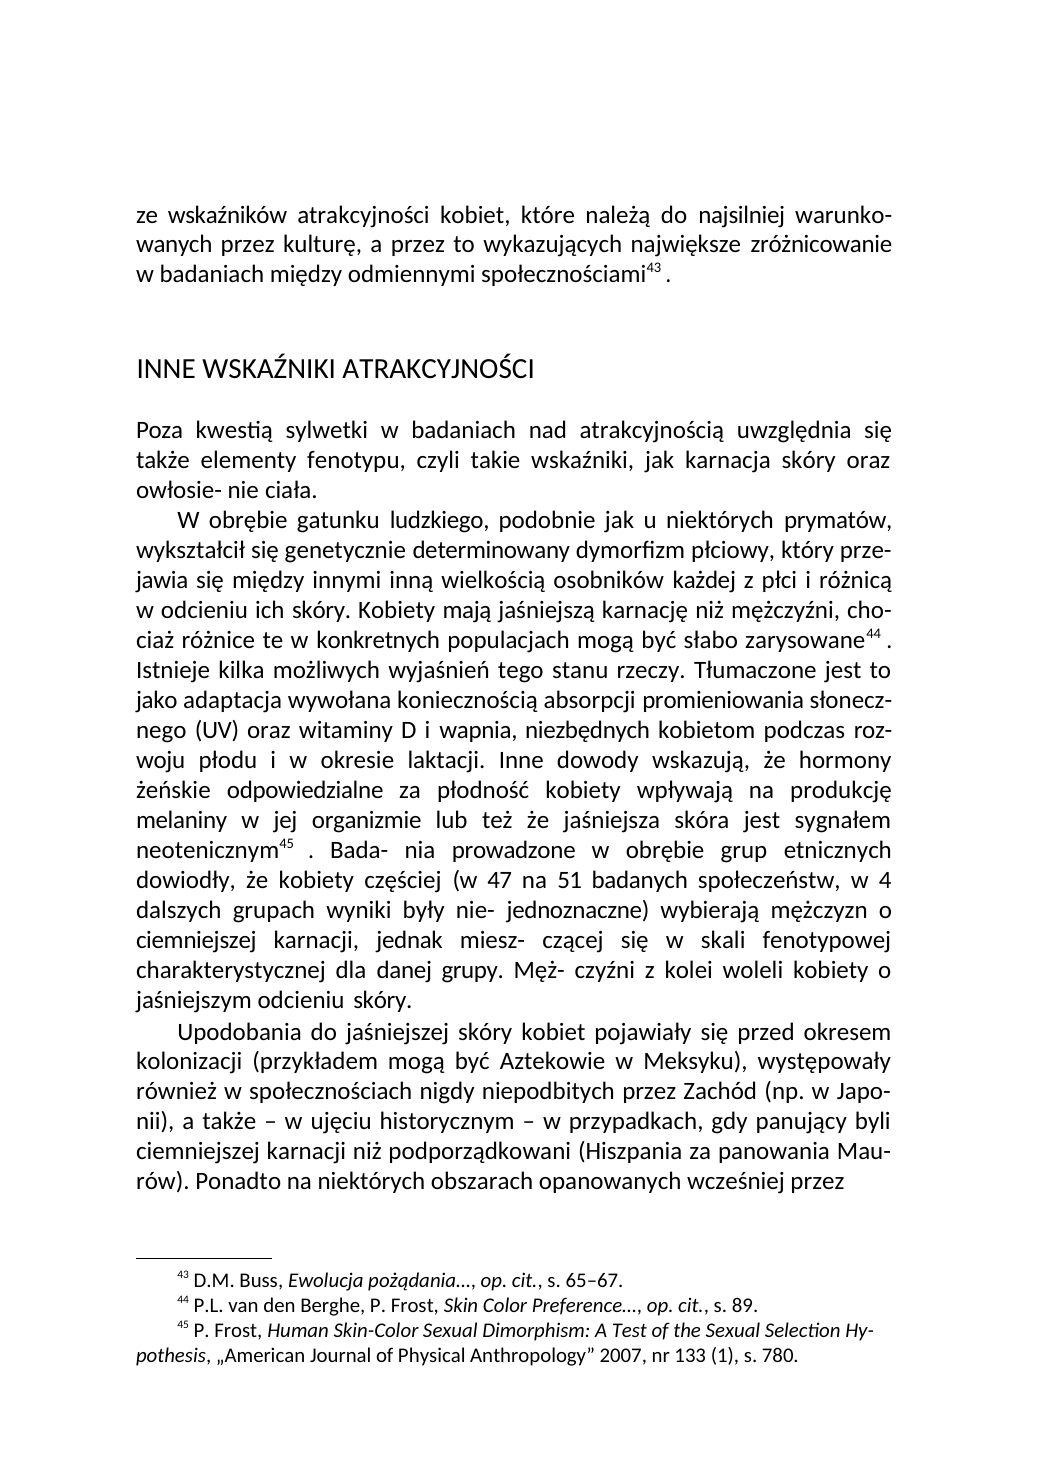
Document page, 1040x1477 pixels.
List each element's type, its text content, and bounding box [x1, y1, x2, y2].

subtitle INNE WSKAŹNIKI ATRAKCYJNOŚCI [136, 350, 941, 386]
text 44 P.L. van den Berghe, P. Frost, Skin Color Preference…, op. cit., s. 89. [177, 1292, 941, 1317]
text W obrębie gatunku ludzkiego, podobnie jak u niektórych prymatów, wykształcił się genetycznie determinowany dymorfizm płciowy, który prze- jawia się między innymi inną wielkością osobników każdej z płci i różnicą w odcieniu ich skóry. Kobiety mają jaśniejszą karnację niż mężczyźni, cho- ciaż różnice te w konkretnych populacjach mogą być słabo zarysowane44 . Istnieje kilka możliwych wyjaśnień tego stanu rzeczy. Tłumaczone jest to jako adaptacja wywołana koniecznością absorpcji promieniowania słonecz- nego (UV) oraz witaminy D i wapnia, niezbędnych kobietom podczas roz- woju płodu i w okresie laktacji. Inne dowody wskazują, że hormony żeńskie odpowiedzialne za płodność kobiety wpływają na produkcję melaniny w jej organizmie lub też że jaśniejsza skóra jest sygnałem neotenicznym45 . Bada- nia prowadzone w obrębie grup etnicznych dowiodły, że kobiety częściej (w 47 na 51 badanych społeczeństw, w 4 dalszych grupach wyniki były nie- jednoznaczne) wybierają mężczyzn o ciemniejszej karnacji, jednak miesz- czącej się w skali fenotypowej charakterystycznej dla danej grupy. Męż- czyźni z kolei woleli kobiety o jaśniejszym odcieniu skóry. [136, 505, 892, 1014]
text Upodobania do jaśniejszej skóry kobiet pojawiały się przed okresem kolonizacji (przykładem mogą być Aztekowie w Meksyku), występowały również w społecznościach nigdy niepodbitych przez Zachód (np. w Japo- nii), a także – w ujęciu historycznym – w przypadkach, gdy panujący byli ciemniejszej karnacji niż podporządkowani (Hiszpania za panowania Mau- rów). Ponadto na niektórych obszarach opanowanych wcześniej przez [136, 1016, 892, 1196]
text 45 P. Frost, Human Skin-Color Sexual Dimorphism: A Test of the Sexual Selection Hy- pothesis, „American Journal of Physical Anthropology” 2007, nr 133 (1), s. 780. [136, 1318, 941, 1367]
text Poza kwestią sylwetki w badaniach nad atrakcyjnością uwzględnia się także elementy fenotypu, czyli takie wskaźniki, jak karnacja skóry oraz owłosie- nie ciała. [136, 414, 892, 504]
text ze wskaźników atrakcyjności kobiet, które należą do najsilniej warunko- wanych przez kulturę, a przez to wykazujących największe zróżnicowanie w badaniach między odmiennymi społecznościami43 . [136, 199, 892, 289]
text 43 D.M. Buss, Ewolucja pożądania…, op. cit., s. 65–67. [177, 1267, 941, 1292]
